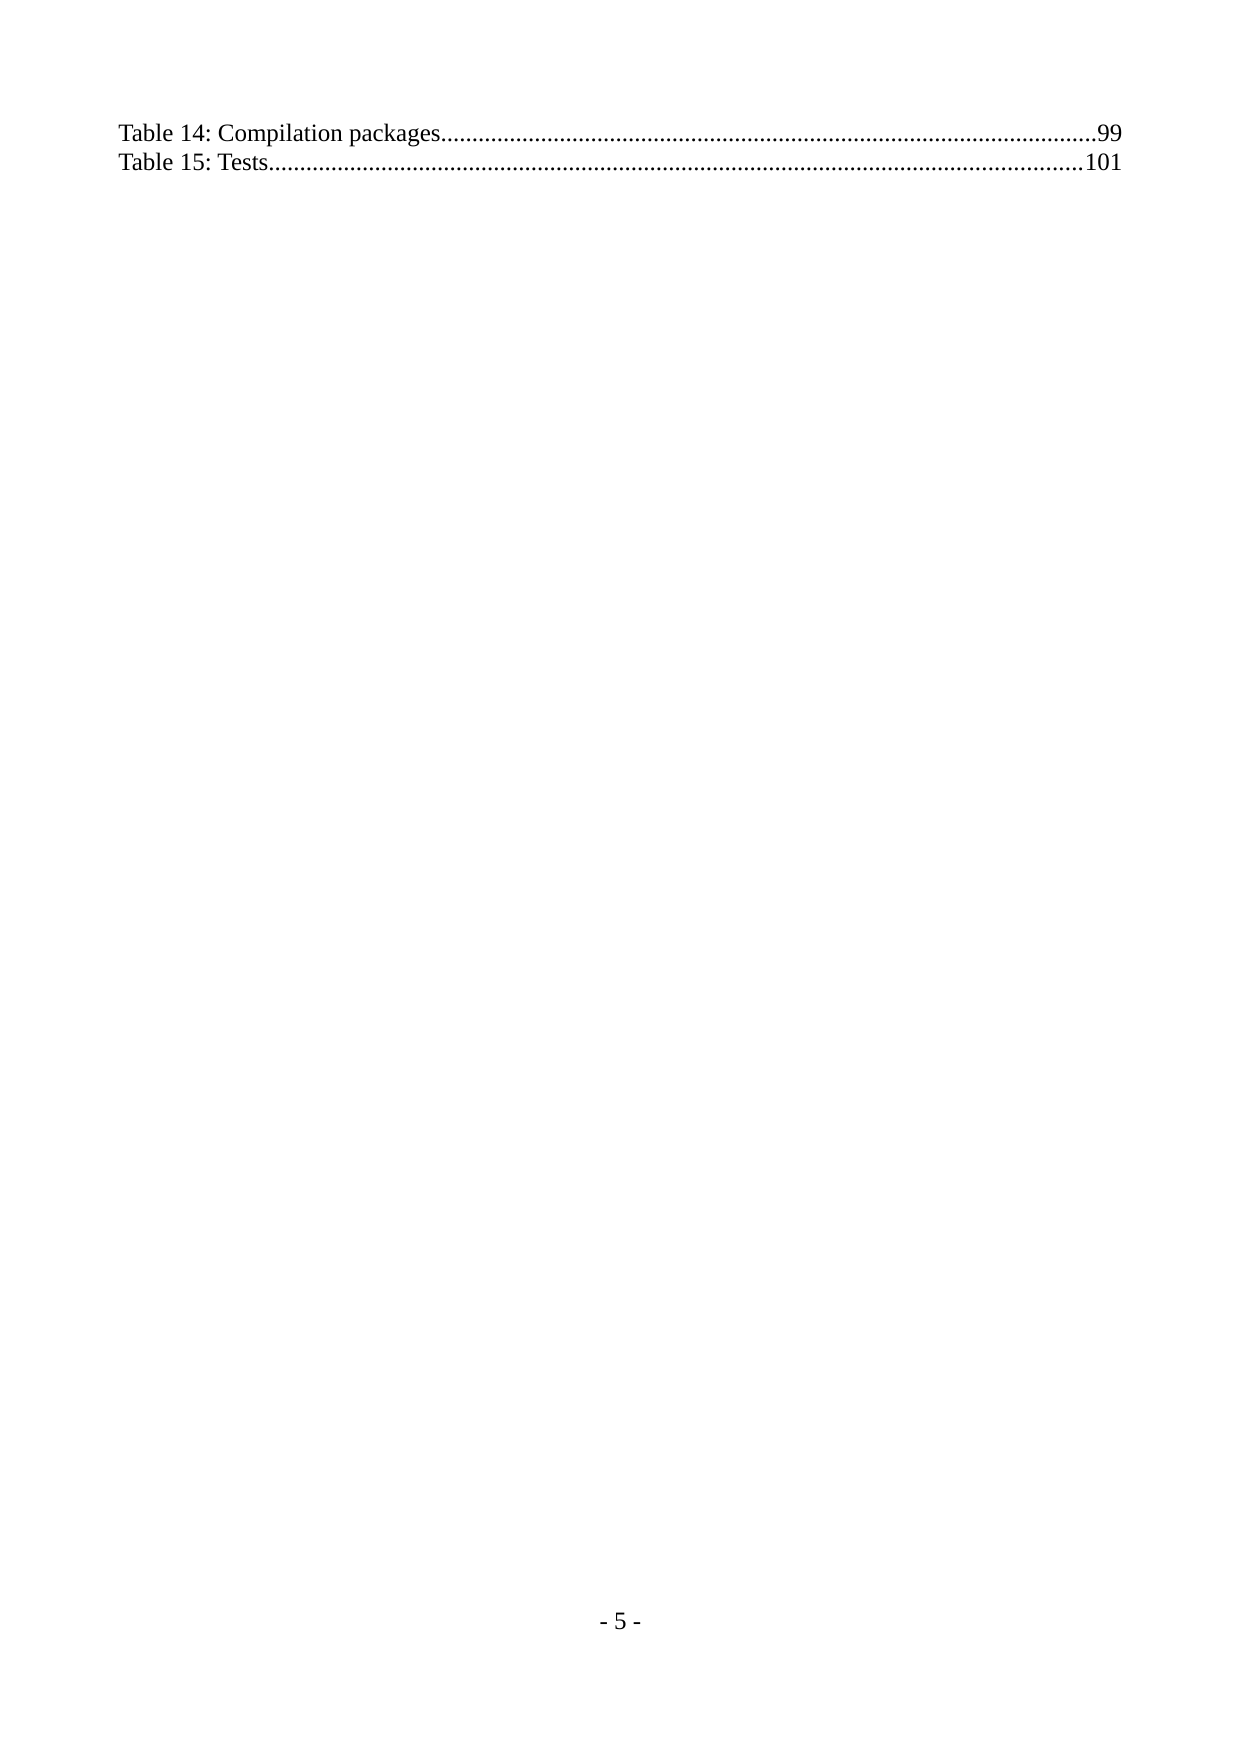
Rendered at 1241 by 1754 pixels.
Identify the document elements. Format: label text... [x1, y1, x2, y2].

text Table 15: Tests 101 [118, 147, 1122, 176]
text Table 14: Compilation packages 99 [118, 118, 1122, 147]
